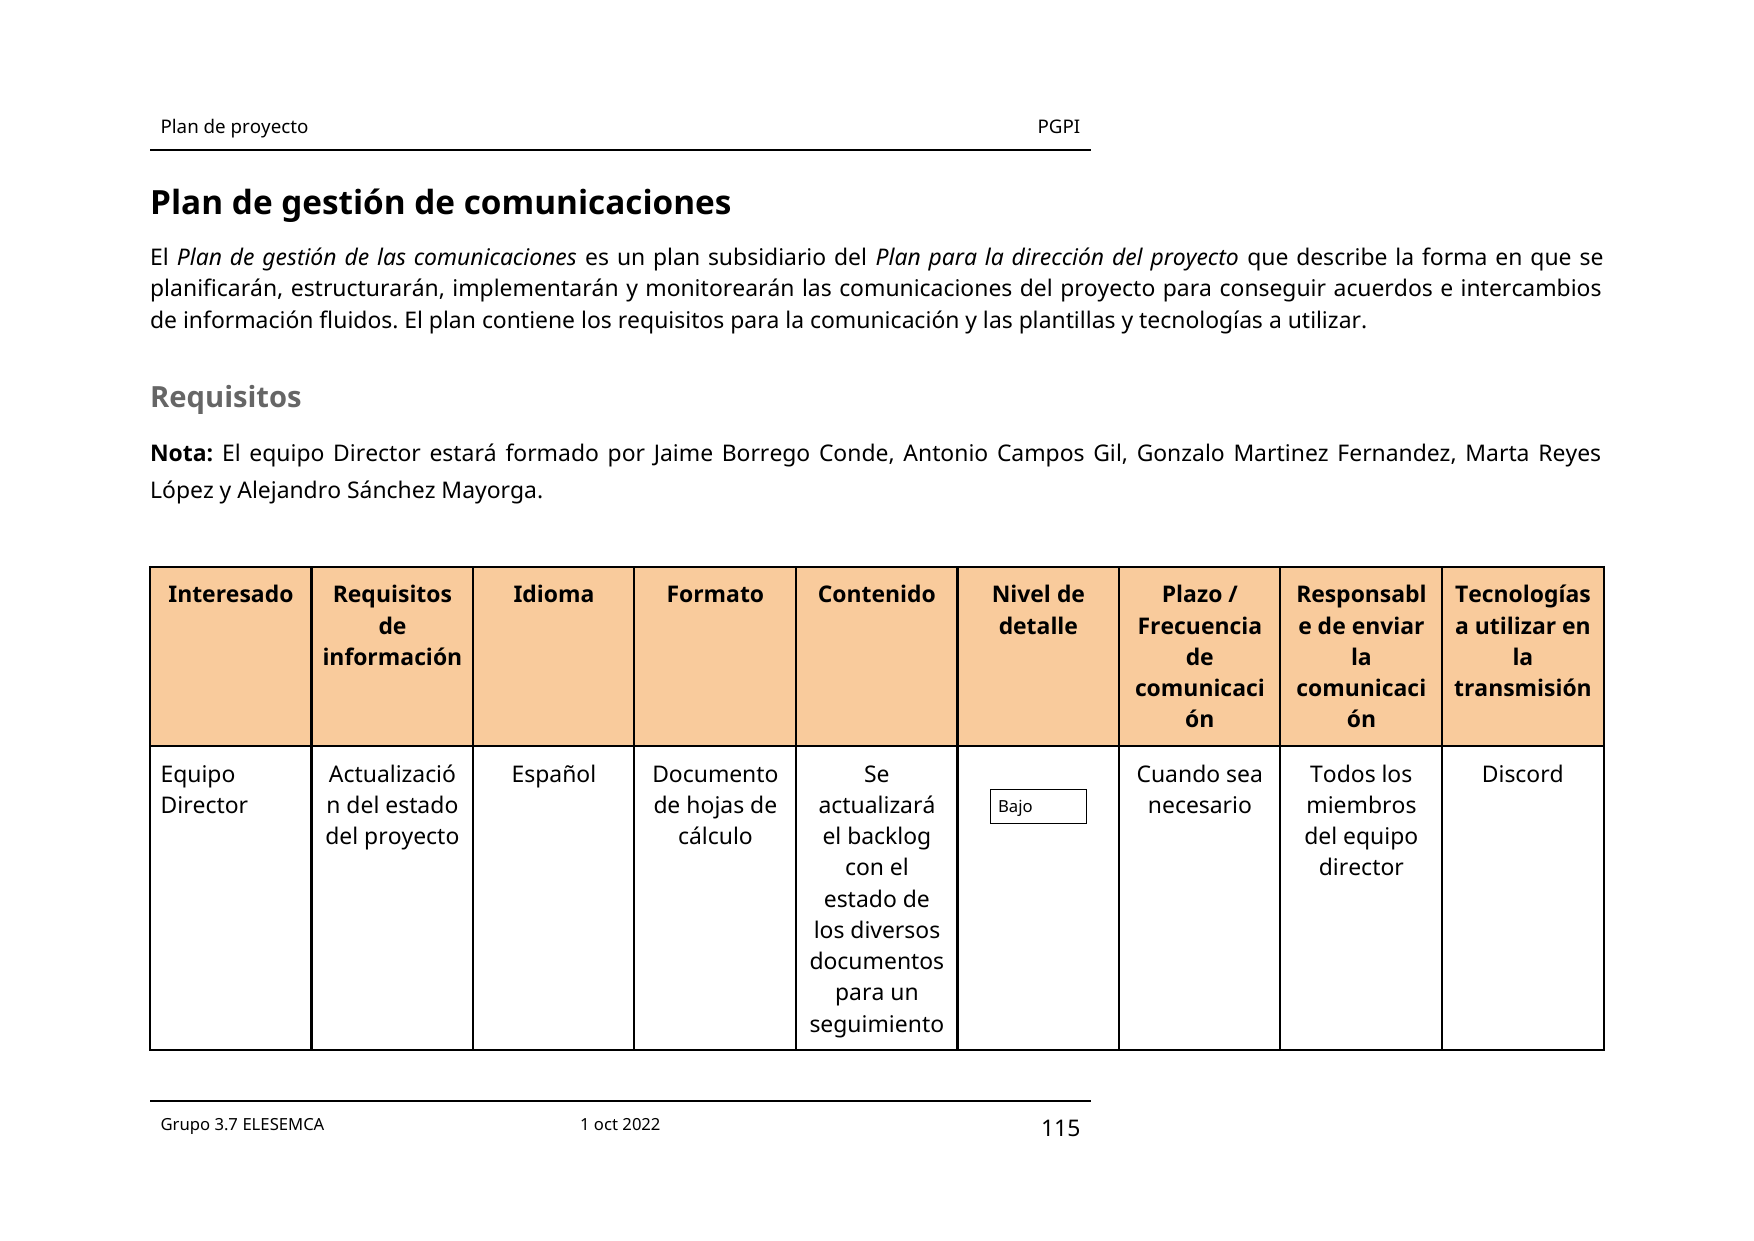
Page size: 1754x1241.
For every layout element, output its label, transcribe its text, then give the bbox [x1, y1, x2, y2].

subtitle Plan de gestión de comunicaciones [150, 179, 1604, 224]
table_header Interesado [151, 568, 310, 745]
table_cell Cuando sea necesario [1120, 747, 1279, 1049]
table_header Idioma [474, 568, 633, 745]
table_cell Discord [1443, 747, 1603, 1049]
table_cell Se actualizará el backlog con el estado de los diversos documentos para un seguimiento [797, 747, 956, 1049]
table_cell Español [474, 747, 633, 1049]
table_header Plazo / Frecuencia de comunicación [1120, 568, 1279, 745]
text El Plan de gestión de las comunicaciones es un plan subsidiario del Plan para la dirección del proyecto que describe la forma en que se planificarán, estructurarán, implementarán y monitorearán las comunicaciones del proyecto para conseguir acuerdos e intercambios de información fluidos. El plan contiene los requisitos para la comunicación y las plantillas y tecnologías a utilizar. [150, 241, 1604, 335]
table_cell Actualización del estado del proyecto [313, 747, 472, 1049]
table_header Nivel de detalle [959, 568, 1118, 745]
table_cell Todos los miembros del equipo director [1281, 747, 1441, 1049]
table_cell [959, 747, 1118, 1049]
table_header Contenido [797, 568, 956, 745]
table_header Requisitos de información [313, 568, 472, 745]
subtitle Requisitos [150, 377, 1604, 416]
table_cell Documento de hojas de cálculo [635, 747, 795, 1049]
table_header Responsable de enviar la comunicación [1281, 568, 1441, 745]
table_cell Equipo Director [151, 747, 310, 1049]
table_header Tecnologías a utilizar en la transmisión [1443, 568, 1603, 745]
text Nota: El equipo Director estará formado por Jaime Borrego Conde, Antonio Campos Gil, Gonzalo Martinez Fernandez, Marta Reyes López y Alejandro Sánchez Mayorga. [150, 437, 1604, 505]
table_header Formato [635, 568, 795, 745]
